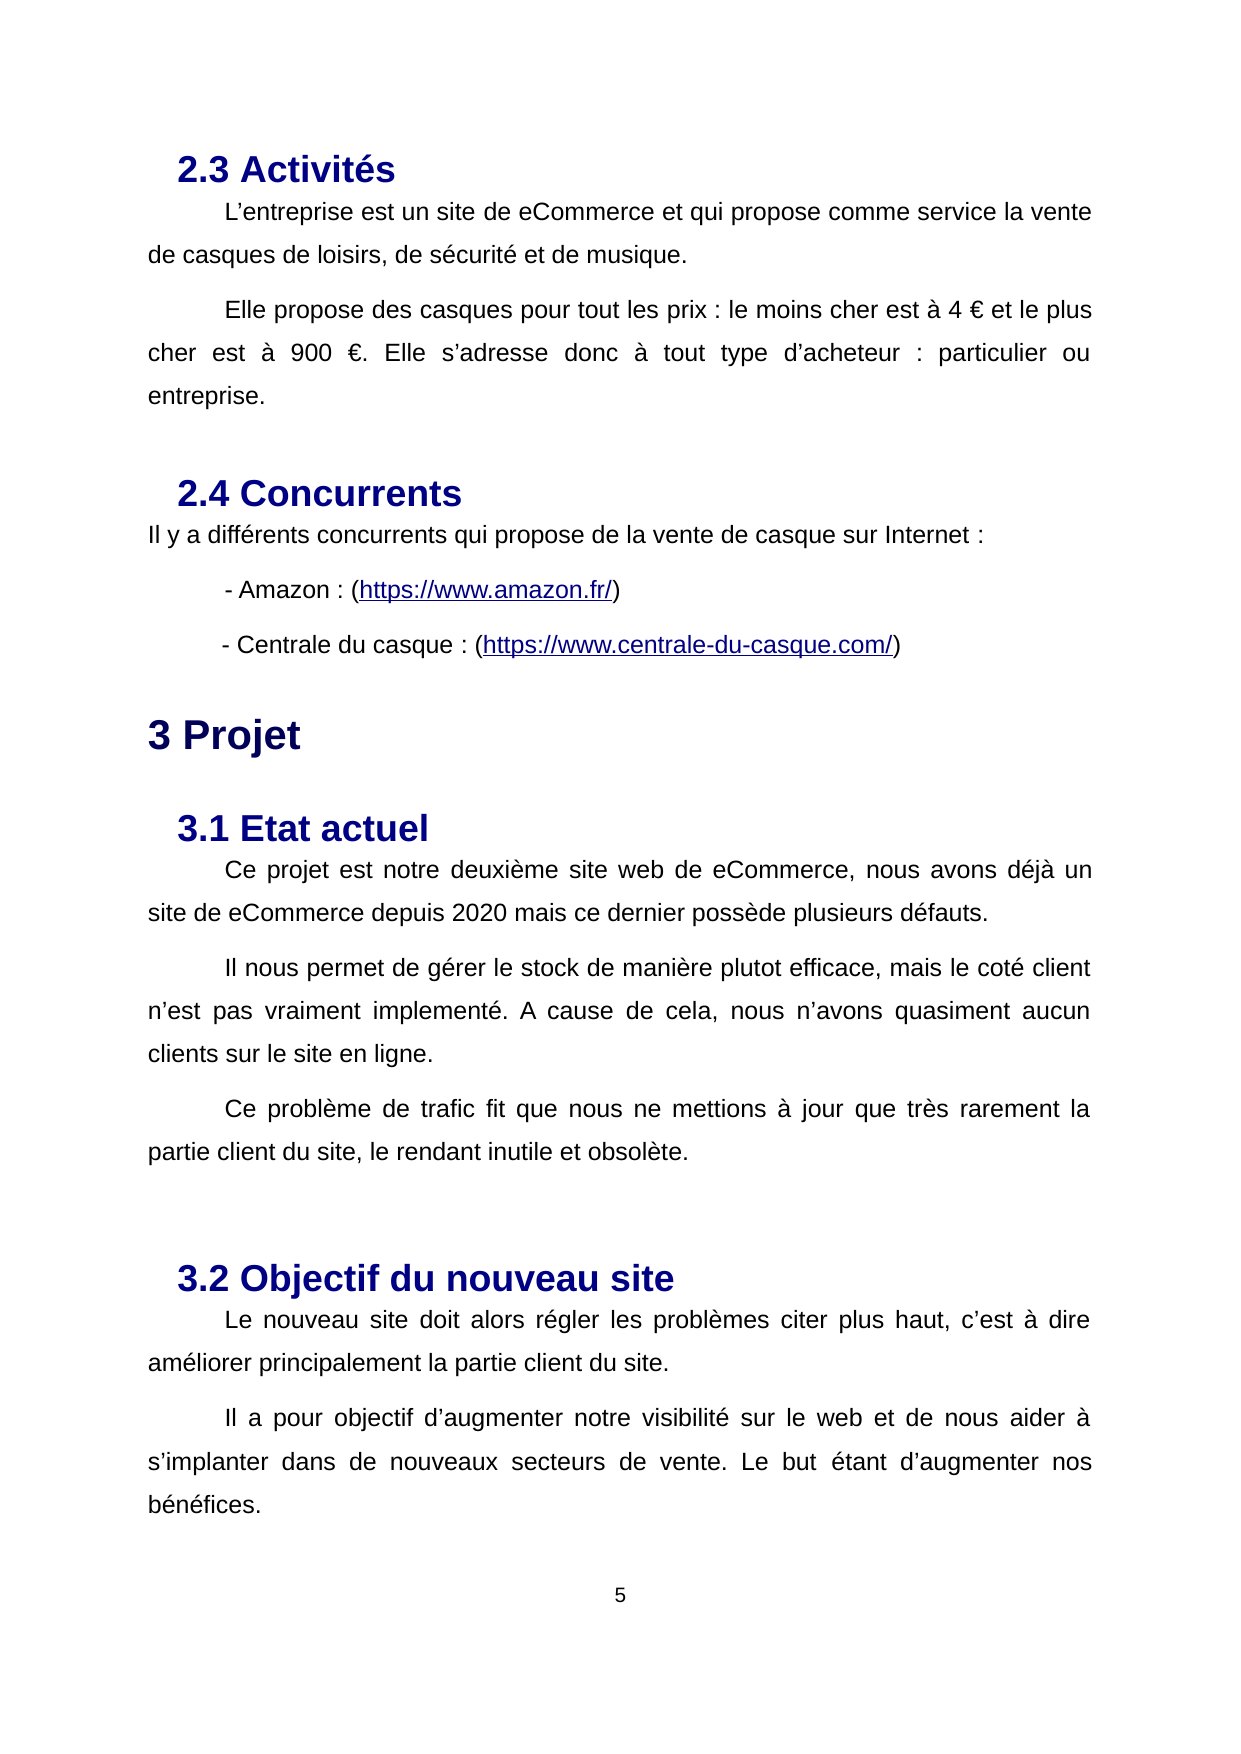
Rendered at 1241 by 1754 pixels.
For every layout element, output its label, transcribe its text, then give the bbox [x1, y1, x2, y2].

subtitle Projet [148, 710, 1093, 758]
subtitle Concurrents [148, 471, 1093, 514]
text Ce projet est notre deuxième site web de eCommerce, nous avons déjà un site de eCommerce depuis 2020 mais ce dernier possède plusieurs défauts. [148, 855, 1093, 927]
subtitle Objectif du nouveau site [148, 1256, 1093, 1299]
text Elle propose des casques pour tout les prix : le moins cher est à 4 € et le plus cher est à 900 €. Elle s’adresse donc à tout type d’acheteur : particulier ou entreprise. [148, 295, 1093, 410]
text - Amazon : (https://www.amazon.fr/) [148, 575, 1093, 604]
text - Centrale du casque : (https://www.centrale-du-casque.com/) [148, 630, 1093, 659]
text Il nous permet de gérer le stock de manière plutot efficace, mais le coté client n’est pas vraiment implementé. A cause de cela, nous n’avons quasiment aucun clients sur le site en ligne. [148, 953, 1093, 1068]
subtitle Activités [148, 148, 1093, 191]
text Il a pour objectif d’augmenter notre visibilité sur le web et de nous aider à s’implanter dans de nouveaux secteurs de vente. Le but étant d’augmenter nos bénéfices. [148, 1403, 1093, 1518]
text Le nouveau site doit alors régler les problèmes citer plus haut, c’est à dire améliorer principalement la partie client du site. [148, 1305, 1093, 1377]
subtitle Etat actuel [148, 806, 1093, 849]
text Ce problème de trafic fit que nous ne mettions à jour que très rarement la partie client du site, le rendant inutile et obsolète. [148, 1094, 1093, 1166]
text Il y a différents concurrents qui propose de la vente de casque sur Internet : [148, 520, 1093, 549]
text L’entreprise est un site de eCommerce et qui propose comme service la vente de casques de loisirs, de sécurité et de musique. [148, 197, 1093, 268]
